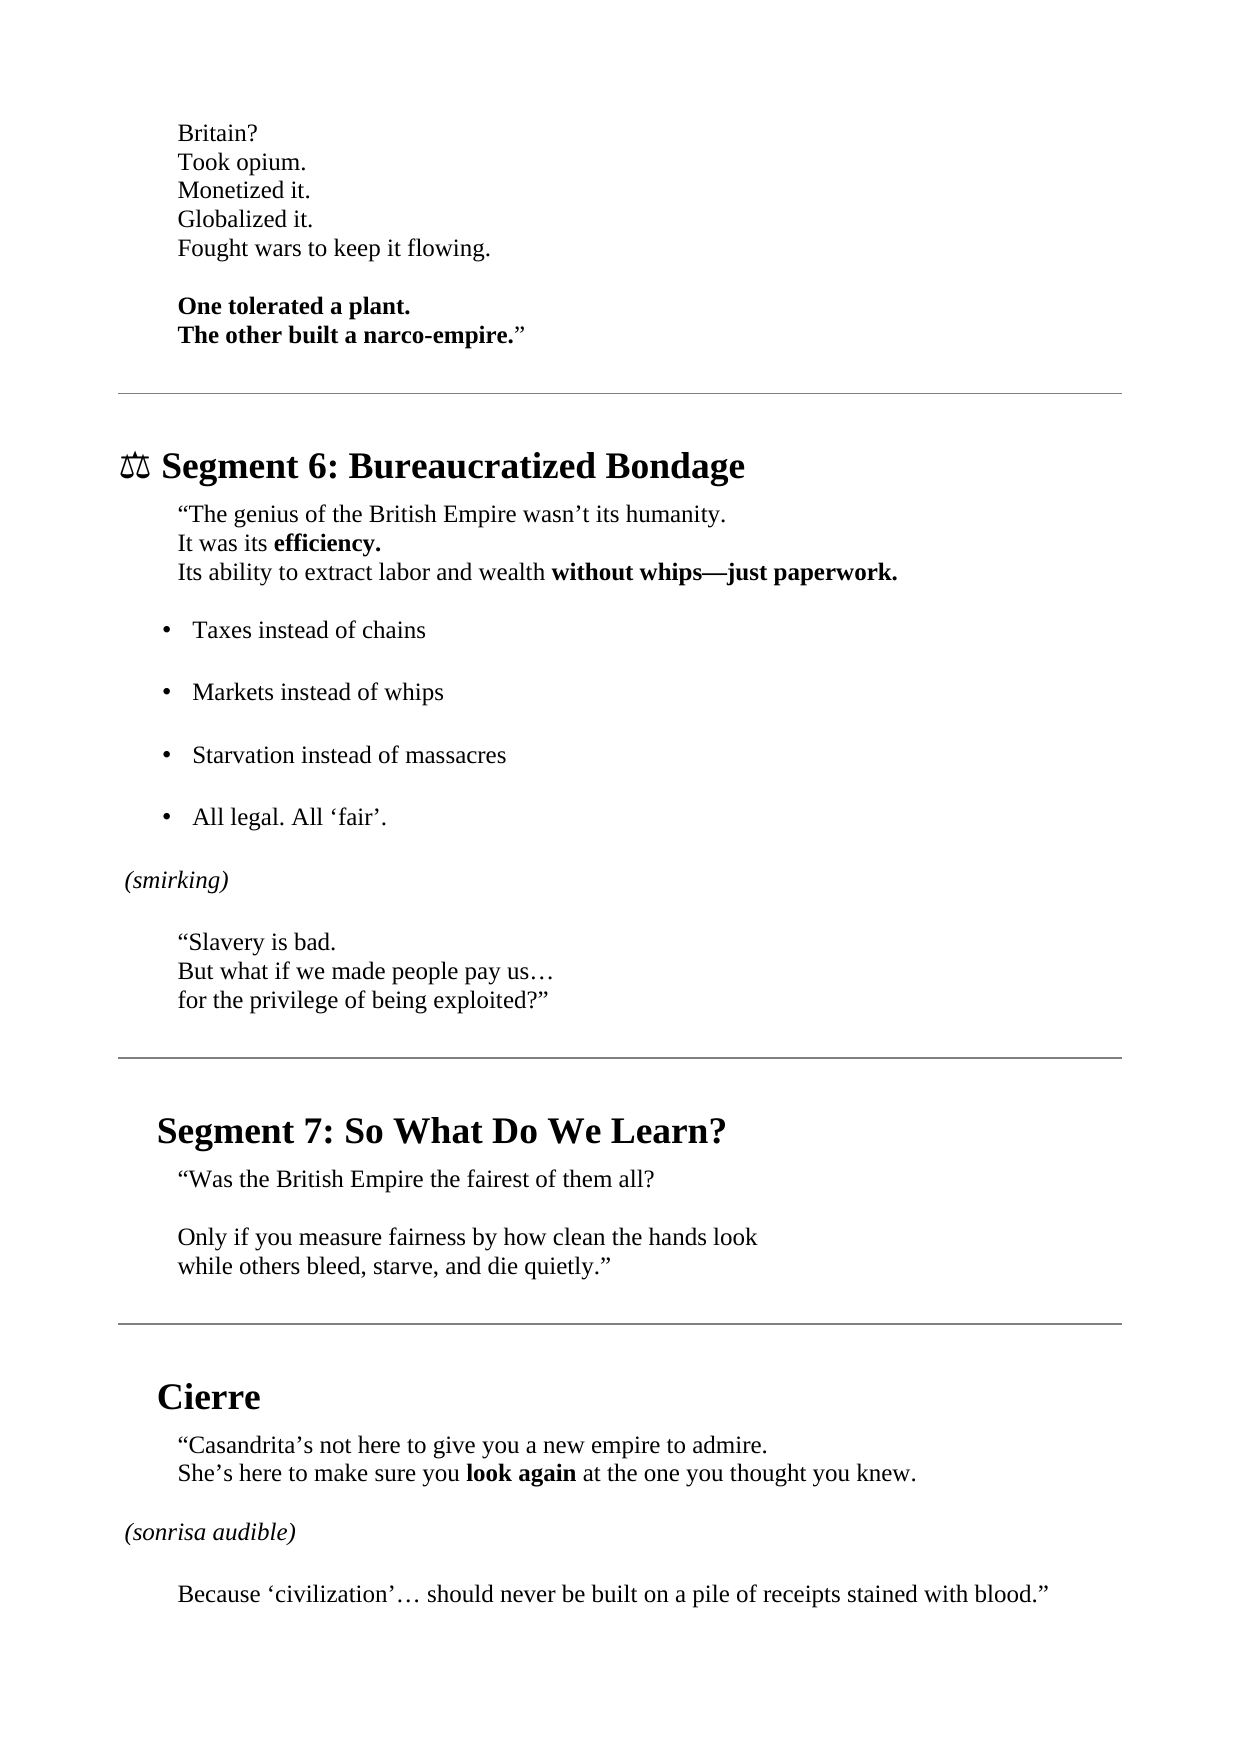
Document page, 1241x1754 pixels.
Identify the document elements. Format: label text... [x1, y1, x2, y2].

text “Casandrita’s not here to give you a new empire to admire. She’s here to make sure you look again at the one you thought you knew. [177, 1430, 1063, 1487]
text “Slavery is bad. But what if we made people pay us… for the privilege of being exploited?” [177, 927, 1063, 1013]
text “Was the British Empire the fairest of them all? [177, 1164, 1063, 1192]
subtitle ⚖️ Segment 6: Bureaucratized Bondage [118, 443, 1122, 487]
subtitle 🏁 Cierre [118, 1374, 1122, 1417]
text Britain? Took opium. Monetized it. Globalized it. Fought wars to keep it flowing. [177, 118, 1063, 262]
list All legal. All ‘fair’. [162, 802, 1122, 831]
text “The genius of the British Empire wasn’t its humanity. It was its efficiency. Its ability to extract labor and wealth without whips—just paperwork. [177, 499, 1063, 585]
list Taxes instead of chains [162, 615, 1122, 643]
subtitle 🧠 Segment 7: So What Do We Learn? [118, 1108, 1122, 1151]
list Starvation instead of massacres [162, 740, 1122, 768]
list Markets instead of whips [162, 677, 1122, 706]
text Only if you measure fairness by how clean the hands look while others bleed, starve, and die quietly.” [177, 1222, 1063, 1279]
text 🎙️ (sonrisa audible) [118, 1517, 1122, 1545]
text 🎙️ (smirking) [118, 865, 1122, 893]
text Because ‘civilization’… should never be built on a pile of receipts stained with blood.” [177, 1579, 1063, 1608]
text One tolerated a plant. The other built a narco-empire.” [177, 291, 1063, 349]
